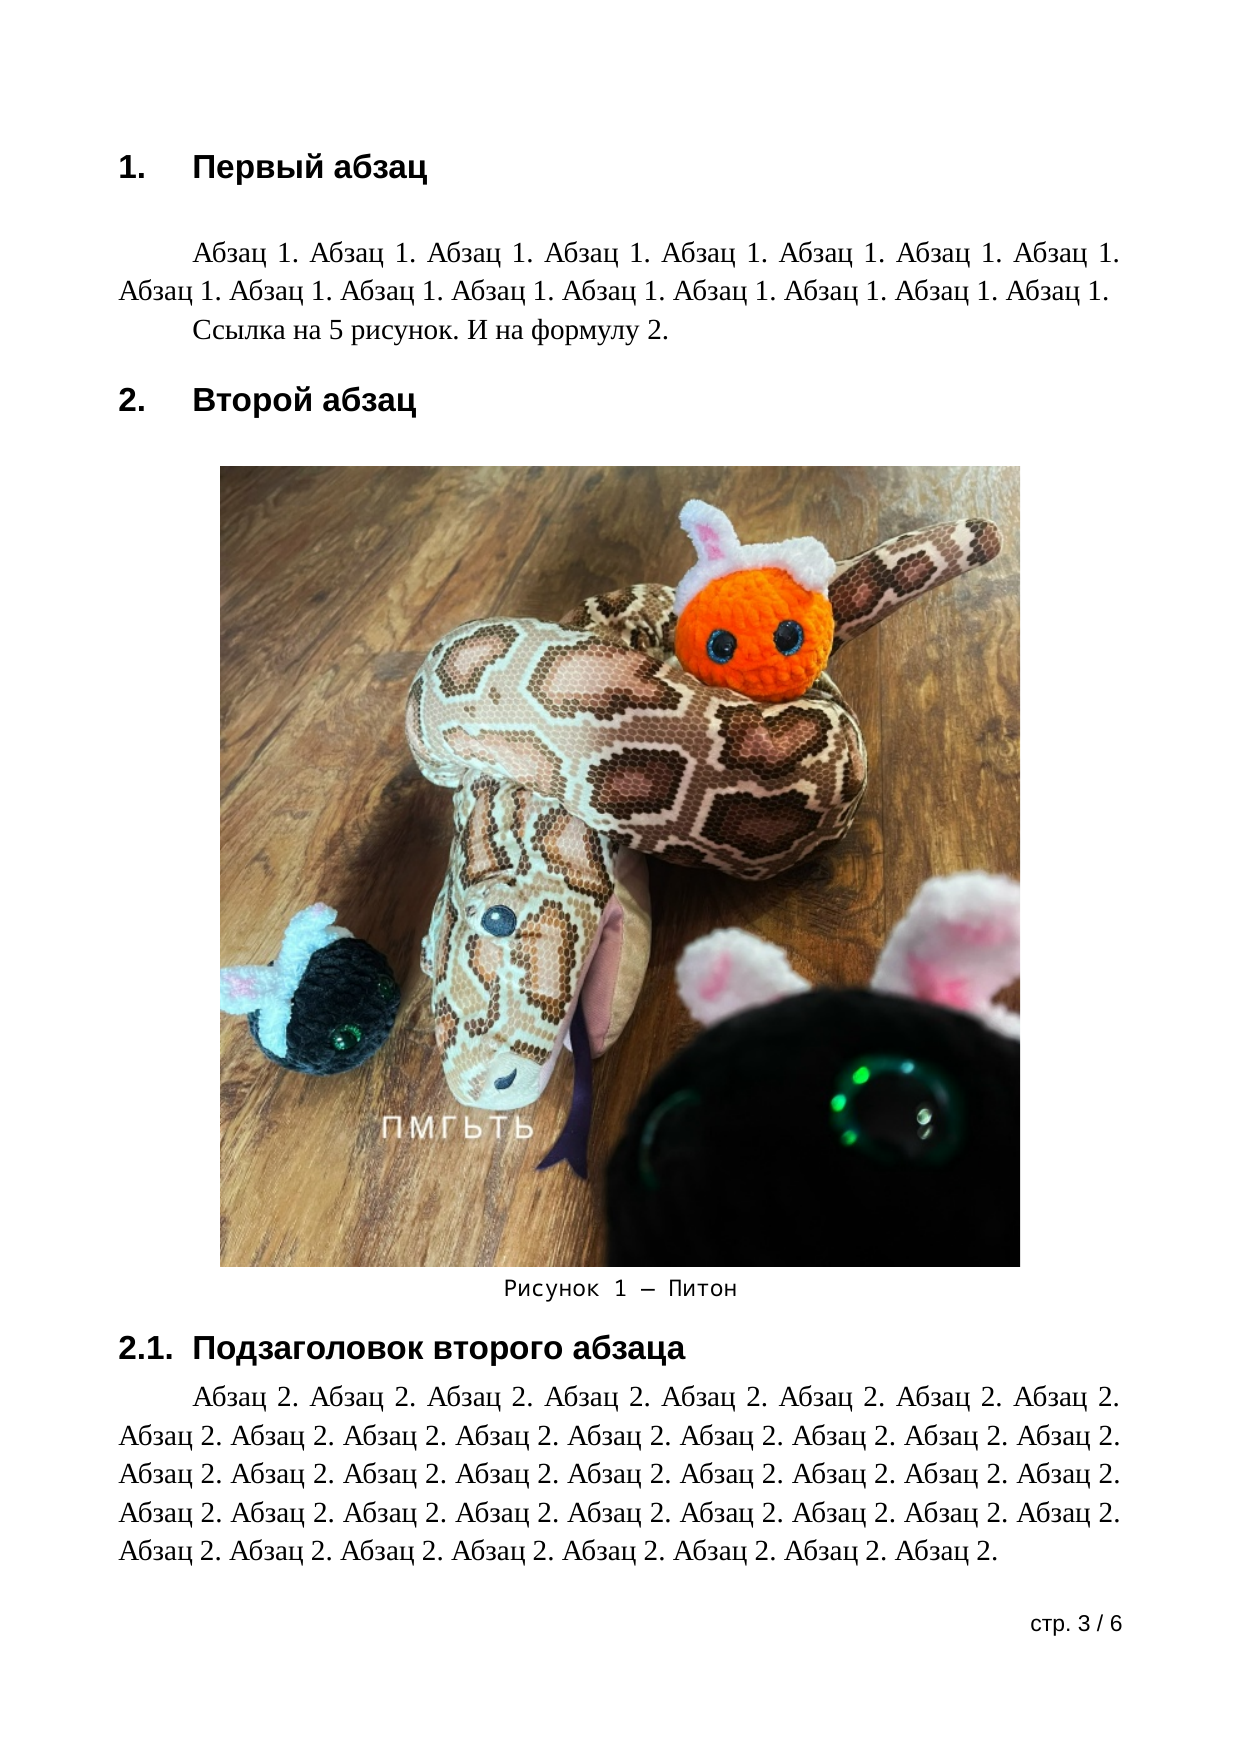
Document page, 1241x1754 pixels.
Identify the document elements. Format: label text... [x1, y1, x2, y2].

text Ссылка на 5 рисунок. И на формулу 2. [118, 312, 1122, 345]
subtitle Подзаголовок второго абзаца [118, 1328, 1122, 1367]
subtitle Первый абзац [118, 148, 1122, 186]
text Абзац 2. Абзац 2. Абзац 2. Абзац 2. Абзац 2. Абзац 2. Абзац 2. Абзац 2. Абзац 2. Абзац 2. Абзац 2. Абзац 2. Абзац 2. Абзац 2. Абзац 2. Абзац 2. Абзац 2. Абзац 2. Абзац 2. Абзац 2. Абзац 2. Абзац 2. Абзац 2. Абзац 2. Абзац 2. Абзац 2. Абзац 2. Абзац 2. Абзац 2. Абзац 2. Абзац 2. Абзац 2. Абзац 2. Абзац 2. Абзац 2. Абзац 2. Абзац 2. Абзац 2. Абзац 2. Абзац 2. Абзац 2. Абзац 2. Абзац 2. [118, 1379, 1122, 1567]
subtitle Второй абзац [118, 380, 1122, 418]
text Рисунок 1 — Питон [118, 1272, 1122, 1303]
text Абзац 1. Абзац 1. Абзац 1. Абзац 1. Абзац 1. Абзац 1. Абзац 1. Абзац 1. Абзац 1. Абзац 1. Абзац 1. Абзац 1. Абзац 1. Абзац 1. Абзац 1. Абзац 1. Абзац 1. [118, 235, 1122, 307]
picture [220, 466, 1020, 1267]
